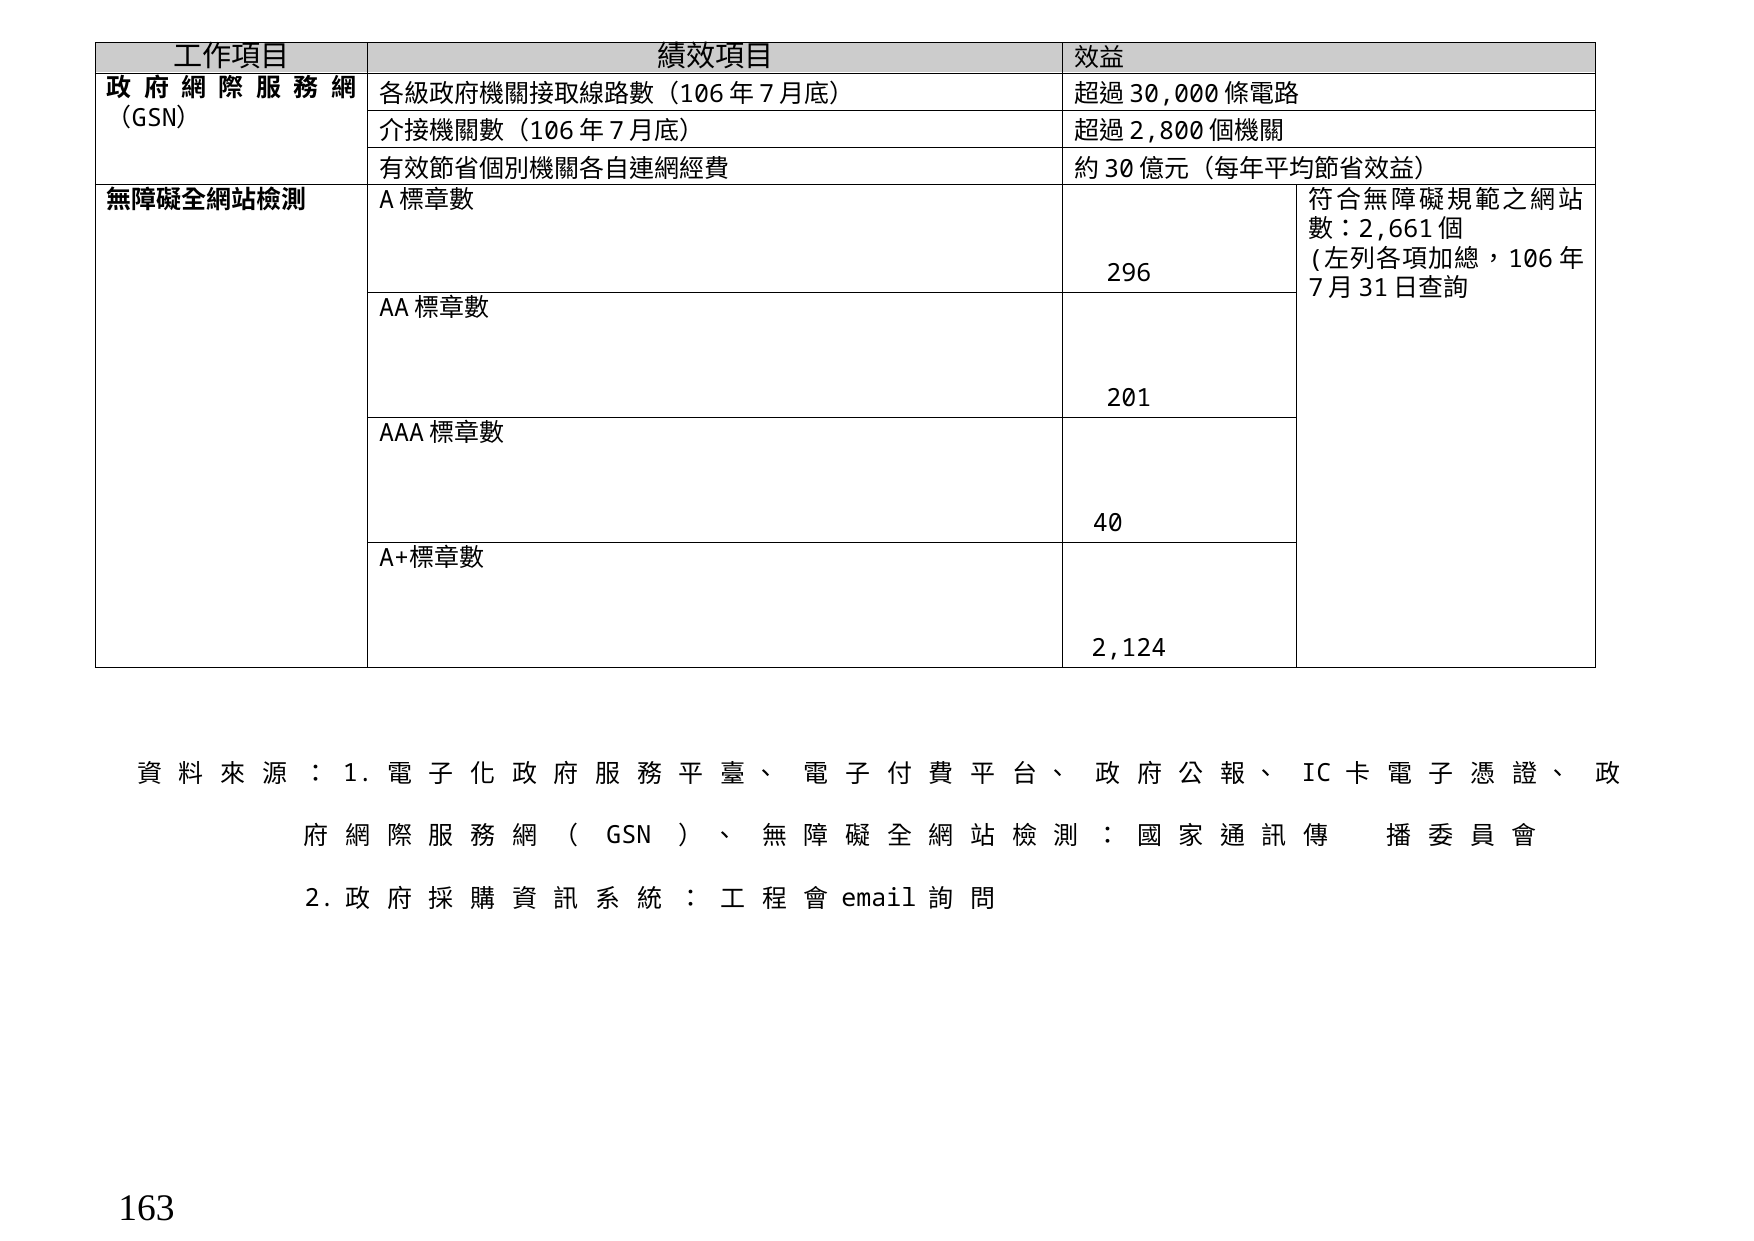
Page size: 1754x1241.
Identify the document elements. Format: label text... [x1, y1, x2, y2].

table_cell 無障礙全網站檢測 [96, 185, 367, 667]
table_header 效益 [1063, 43, 1595, 72]
table_cell 各級政府機關接取線路數（106年7月底） [368, 74, 1062, 110]
table_cell 超過2,800個機關 [1063, 111, 1595, 147]
table_cell 介接機關數（106年7月底） [368, 111, 1062, 147]
table_header 工作項目 [96, 43, 367, 72]
table_cell 2,124 [1063, 543, 1296, 667]
table_cell AA標章數 [368, 293, 1062, 417]
table_header 績效項目 [368, 43, 1062, 72]
table_cell 296 [1063, 185, 1296, 292]
table_cell 政府網際服務網（GSN） [96, 74, 367, 184]
table_cell A標章數 [368, 185, 1062, 292]
table_cell 超過30,000條電路 [1063, 74, 1595, 110]
table_cell A+標章數 [368, 543, 1062, 667]
table_cell 約30億元（每年平均節省效益） [1063, 148, 1595, 184]
table_cell AAA標章數 [368, 418, 1062, 542]
table_cell 有效節省個別機關各自連網經費 [368, 148, 1062, 184]
table_cell 40 [1063, 418, 1296, 542]
text 2.政府採購資訊系統：工程會email詢問 [128, 855, 1628, 917]
table_cell 201 [1063, 293, 1296, 417]
table_cell 符合無障礙規範之網站數：2,661個 (左列各項加總，106年7月31日查詢 [1297, 185, 1595, 667]
text 資料來源：1.電子化政府服務平臺、電子付費平台、政府公報、IC卡電子憑證、政府網際服務網（GSN）、無障礙全網站檢測：國家通訊傳 播委員會 [128, 730, 1628, 855]
